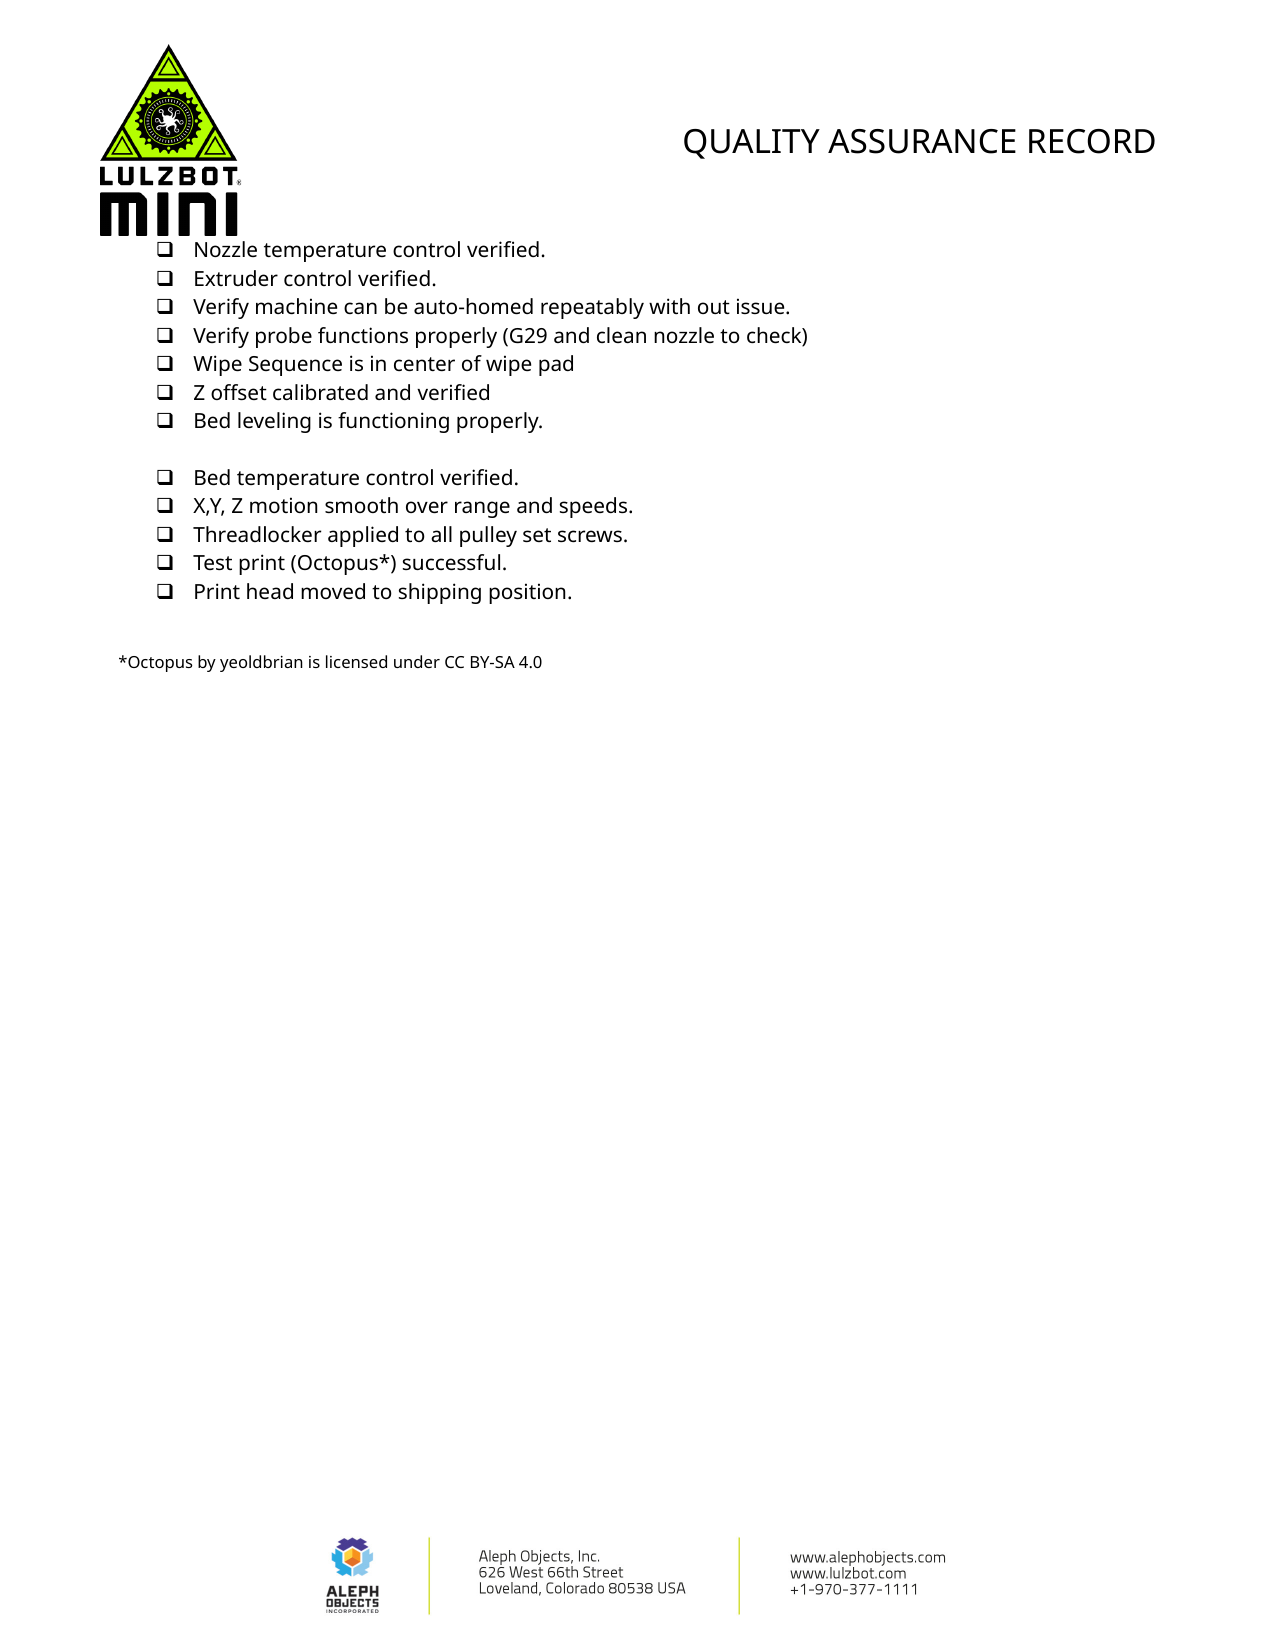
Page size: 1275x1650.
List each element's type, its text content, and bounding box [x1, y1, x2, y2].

list Wipe Sequence is in center of wipe pad [156, 349, 1157, 378]
list Extruder control verified. [156, 264, 1157, 292]
list Bed temperature control verified. [156, 463, 1157, 492]
text *Octopus by yeoldbrian is licensed under CC BY-SA 4.0 [118, 651, 1157, 673]
list Print head moved to shipping position. [156, 577, 1157, 605]
list Test print (Octopus*) successful. [156, 548, 1176, 577]
list Bed leveling is functioning properly. [156, 406, 1176, 435]
list Nozzle temperature control verified. [156, 193, 1157, 264]
list Verify machine can be auto-homed repeatably with out issue. [156, 292, 1157, 321]
list Threadlocker applied to all pulley set screws. [156, 520, 1157, 548]
picture [0, 1500, 1275, 1650]
list Verify probe functions properly (G29 and clean nozzle to check) [156, 321, 1157, 349]
list Z offset calibrated and verified [156, 378, 1157, 406]
list X,Y, Z motion smooth over range and speeds. [156, 492, 1176, 520]
picture [100, 44, 242, 236]
